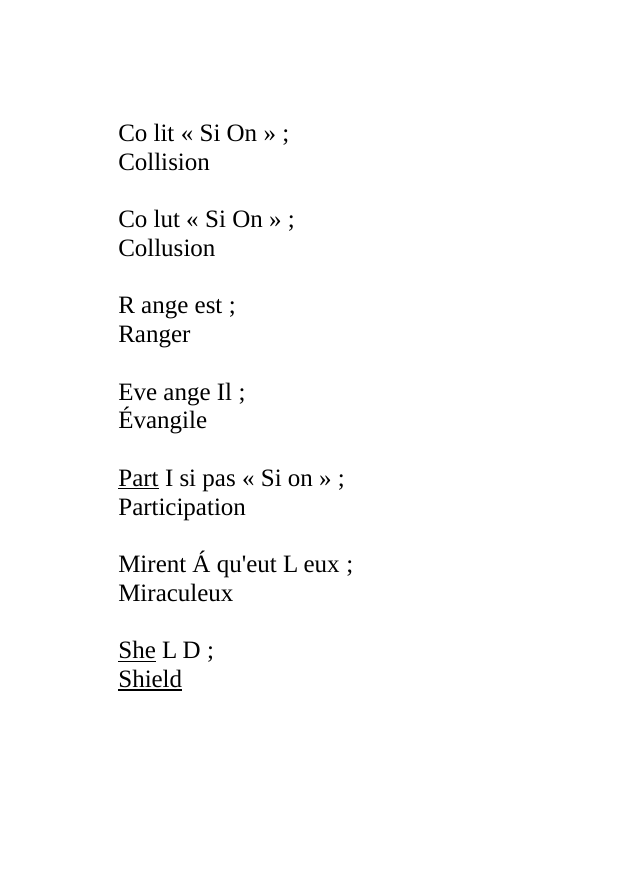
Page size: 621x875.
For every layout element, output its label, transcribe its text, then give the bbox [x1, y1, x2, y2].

text Part I si pas « Si on » ; [118, 463, 502, 492]
text Eve ange Il ; [118, 377, 502, 406]
text Collision [118, 147, 502, 176]
text Ranger [118, 319, 502, 348]
text R ange est ; [118, 291, 502, 319]
text Co lit « Si On » ; [118, 118, 502, 147]
text Évangile [118, 406, 502, 434]
text Shield [118, 664, 502, 693]
text Mirent Á qu'eut L eux ; [118, 549, 502, 578]
text Participation [118, 492, 502, 521]
text Miraculeux [118, 578, 502, 607]
text She L D ; [118, 636, 502, 664]
text Co lut « Si On » ; [118, 204, 502, 233]
text Collusion [118, 233, 502, 262]
